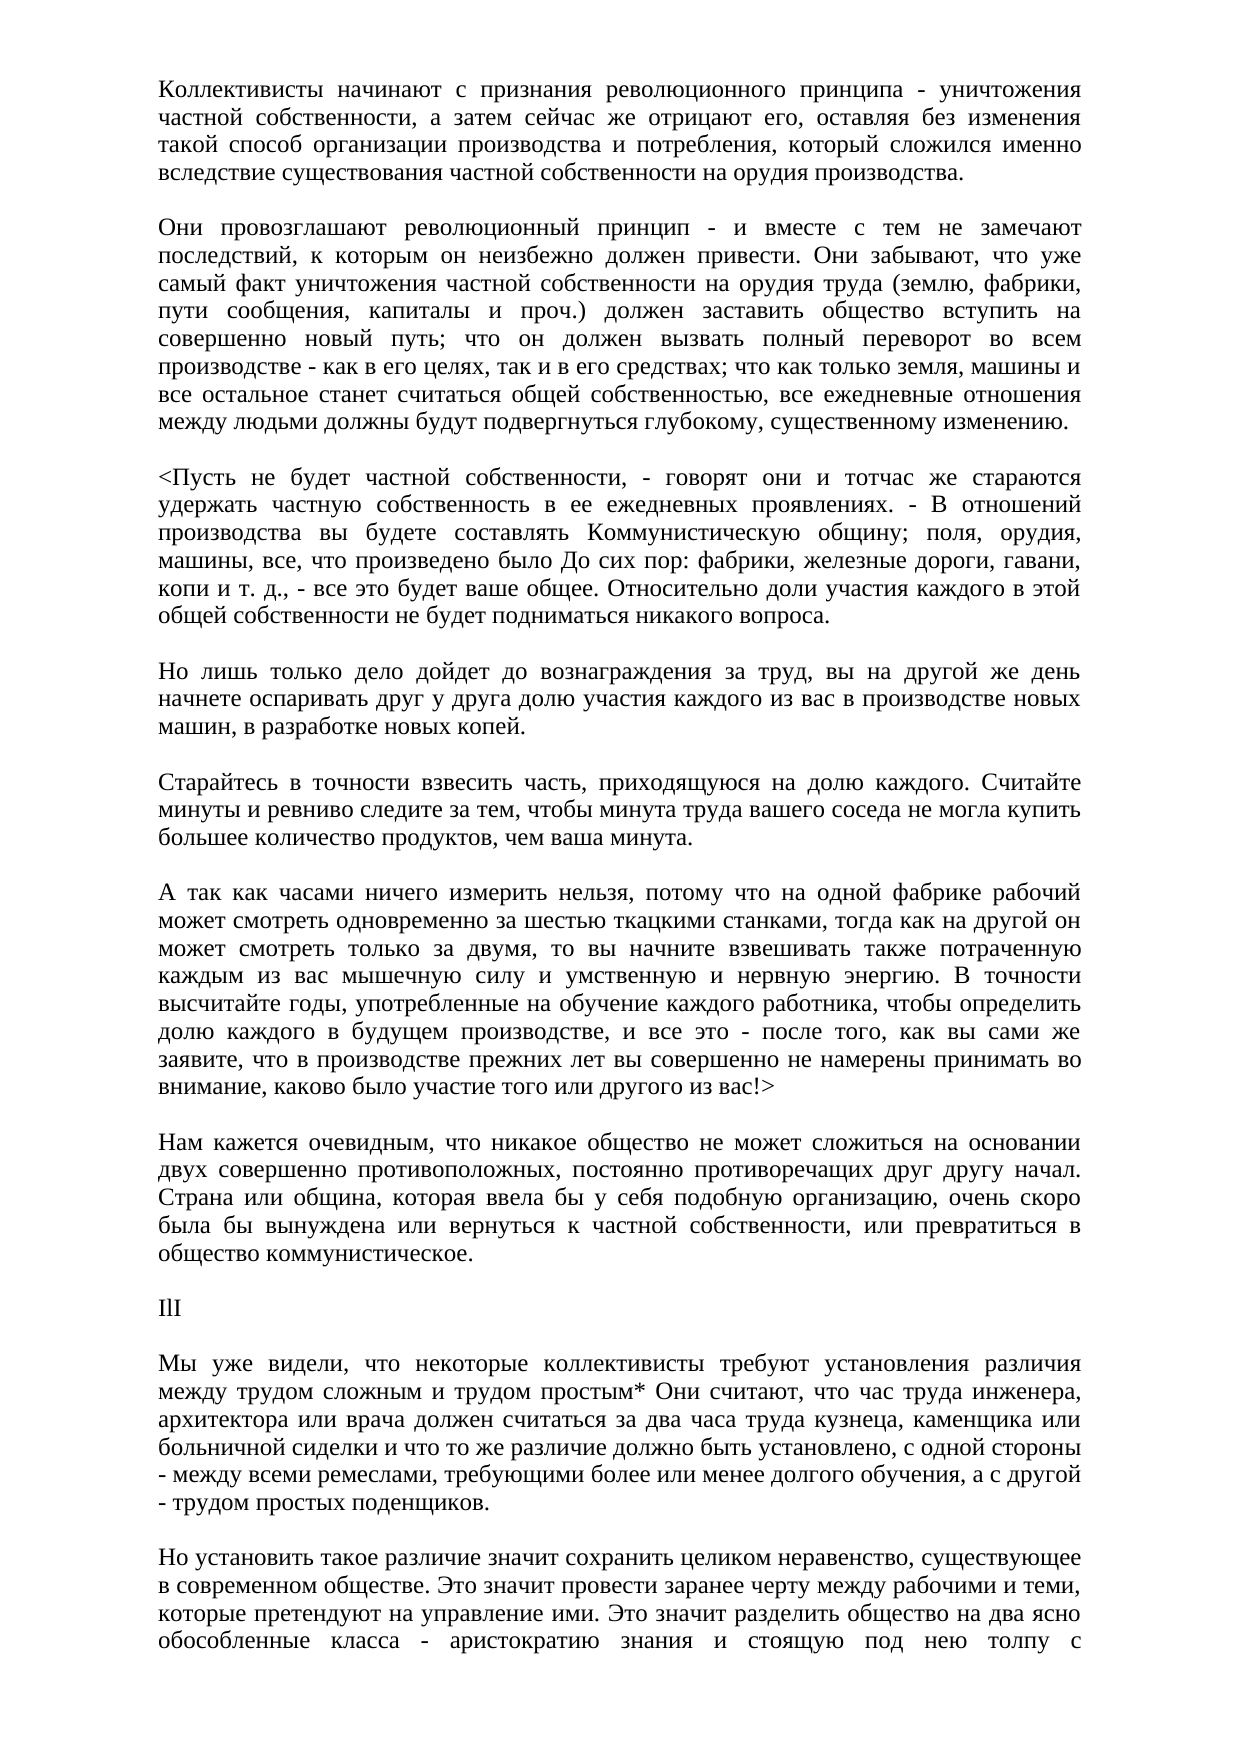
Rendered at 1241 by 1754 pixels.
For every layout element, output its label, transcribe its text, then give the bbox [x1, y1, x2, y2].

text Коллективисты начинают с признания революционного принципа - уничтожения частной собственности, а затем сейчас же отрицают его, оставляя без изменения такой способ организации производства и потребления, который сложился именно вследствие существования частной собственности на орудия производства. [158, 75, 1082, 186]
text Но установить такое различие значит сохранить целиком неравенство, существующее в современном обществе. Это значит провести заранее черту между рабочими и теми, которые претендуют на управление ими. Это значит разделить общество на два ясно обособленные класса - аристократию знания и стоящую под нею толпу с [158, 1543, 1082, 1654]
text Они провозглашают революционный принцип - и вместе с тем не замечают последствий, к которым он неизбежно должен привести. Они забывают, что уже самый факт уничтожения частной собственности на орудия труда (землю, фабрики, пути сообщения, капиталы и проч.) должен заставить общество вступить на совершенно новый путь; что он должен вызвать полный переворот во всем производстве - как в его целях, так и в его средствах; что как только земля, машины и все остальное станет считаться общей собственностью, все ежедневные отношения между людьми должны будут подвергнуться глубокому, существенному изменению. [158, 213, 1082, 435]
text Но лишь только дело дойдет до вознаграждения за труд, вы на другой же день начнете оспаривать друг у друга долю участия каждого из вас в производстве новых машин, в разработке новых копей. [158, 657, 1082, 740]
text Мы уже видели, что некоторые коллективисты требуют установления различия между трудом сложным и трудом простым* Они считают, что час труда инженера, архитектора или врача должен считаться за два часа труда кузнеца, каменщика или больничной сиделки и что то же различие должно быть установлено, с одной стороны - между всеми ремеслами, требующими более или менее долгого обучения, а с другой - трудом простых поденщиков. [158, 1349, 1082, 1516]
text Нам кажется очевидным, что никакое общество не может сложиться на основании двух совершенно противоположных, постоянно противоречащих друг другу начал. Страна или община, которая ввела бы у себя подобную организацию, очень скоро была бы вынуждена или вернуться к частной собственности, или превратиться в общество коммунистическое. [158, 1128, 1082, 1266]
text IlI [158, 1294, 1082, 1322]
text Старайтесь в точности взвесить часть, приходящуюся на долю каждого. Считайте минуты и ревниво следите за тем, чтобы минута труда вашего соседа не могла купить большее количество продуктов, чем ваша минута. [158, 768, 1082, 851]
text А так как часами ничего измерить нельзя, потому что на одной фабрике рабочий может смотреть одновременно за шестью ткацкими станками, тогда как на другой он может смотреть только за двумя, то вы начните взвешивать также потраченную каждым из вас мышечную силу и умственную и нервную энергию. В точности высчитайте годы, употребленные на обучение каждого работника, чтобы определить долю каждого в будущем производстве, и все это - после того, как вы сами же заявите, что в производстве прежних лет вы совершенно не намерены принимать во внимание, каково было участие того или другого из вас!> [158, 878, 1082, 1100]
text <Пусть не будет частной собственности, - говорят они и тотчас же стараются удержать частную собственность в ее ежедневных проявлениях. - В отношений производства вы будете составлять Коммунистическую общину; поля, орудия, машины, все, что произведено было До сих пор: фабрики, железные дороги, гавани, копи и т. д., - все это будет ваше общее. Относительно доли участия каждого в этой общей собственности не будет подниматься никакого вопроса. [158, 463, 1082, 629]
